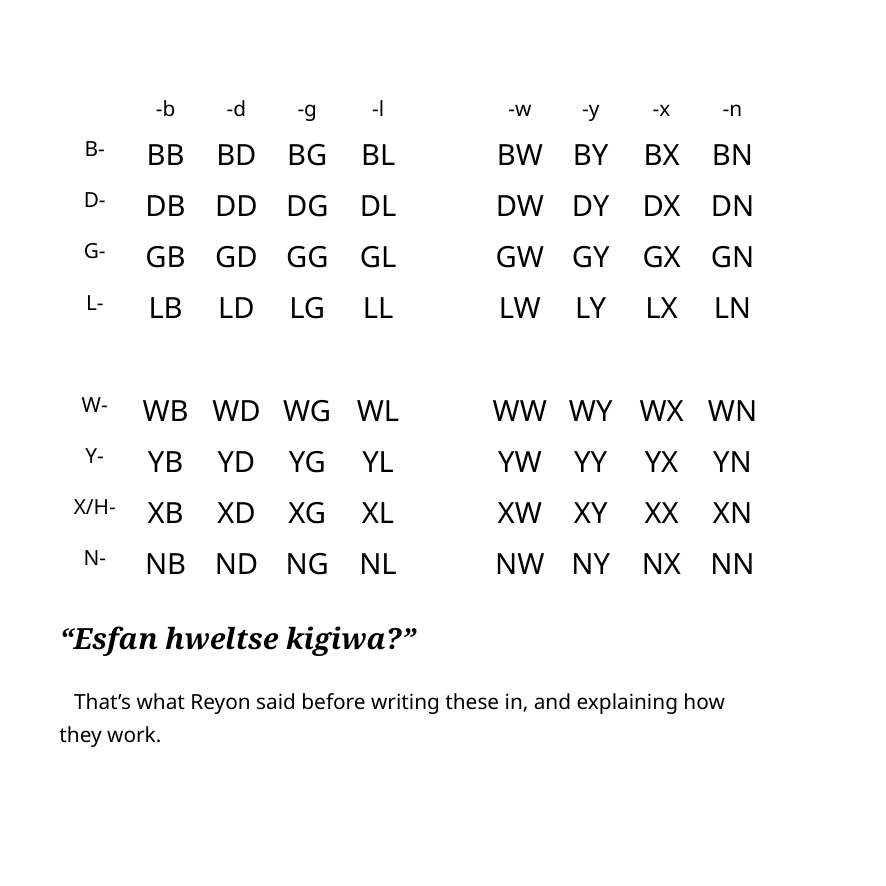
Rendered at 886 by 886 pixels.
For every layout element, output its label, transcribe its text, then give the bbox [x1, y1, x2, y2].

subtitle “Esfan hweltse kigiwa?” [59, 618, 768, 658]
table_cell DD [201, 180, 272, 231]
table_cell LL [343, 282, 413, 333]
table_cell NG [272, 538, 342, 589]
table_cell [201, 333, 272, 384]
table_cell NB [130, 538, 201, 589]
table_cell [59, 333, 130, 384]
table_cell LW [484, 282, 555, 333]
table_header [59, 89, 130, 128]
table_header -y [555, 89, 626, 128]
table_cell LD [201, 282, 272, 333]
table_cell L- [59, 282, 130, 333]
text That’s what Reyon said before writing these in, and explaining how they work. [59, 687, 768, 748]
table_cell DW [484, 180, 555, 231]
table_cell XD [201, 486, 272, 538]
table_cell [413, 333, 484, 384]
table_cell B- [59, 129, 130, 179]
table_header [413, 89, 484, 128]
table_cell YX [626, 435, 697, 486]
table_cell WX [626, 384, 697, 435]
table_cell [413, 180, 484, 231]
table_cell [555, 333, 626, 384]
table_cell D- [59, 180, 130, 231]
table_cell BL [343, 129, 413, 179]
table_cell WD [201, 384, 272, 435]
table_cell LG [272, 282, 342, 333]
table_cell NW [484, 538, 555, 589]
table_cell YY [555, 435, 626, 486]
table_cell GG [272, 231, 342, 282]
table_cell LN [697, 282, 768, 333]
table_cell GX [626, 231, 697, 282]
table_header -l [343, 89, 413, 128]
table_header -d [201, 89, 272, 128]
table_cell WL [343, 384, 413, 435]
table_cell DL [343, 180, 413, 231]
table_header -x [626, 89, 697, 128]
table_cell YN [697, 435, 768, 486]
table_cell BD [201, 129, 272, 179]
table_cell XG [272, 486, 342, 538]
table_cell NY [555, 538, 626, 589]
table_cell YL [343, 435, 413, 486]
table_cell BX [626, 129, 697, 179]
table_cell LB [130, 282, 201, 333]
table_cell G- [59, 231, 130, 282]
table_cell DX [626, 180, 697, 231]
table_cell XY [555, 486, 626, 538]
table_cell DB [130, 180, 201, 231]
table_cell BG [272, 129, 342, 179]
table_cell ND [201, 538, 272, 589]
table_cell GD [201, 231, 272, 282]
table_cell Y- [59, 435, 130, 486]
table_cell W- [59, 384, 130, 435]
table_cell GN [697, 231, 768, 282]
table_cell [343, 333, 413, 384]
table_cell GB [130, 231, 201, 282]
table_cell BW [484, 129, 555, 179]
table_cell YW [484, 435, 555, 486]
table_cell GY [555, 231, 626, 282]
table_cell WN [697, 384, 768, 435]
table_cell DN [697, 180, 768, 231]
table_cell NX [626, 538, 697, 589]
table_cell NN [697, 538, 768, 589]
table_cell DY [555, 180, 626, 231]
table_cell XL [343, 486, 413, 538]
table_cell XW [484, 486, 555, 538]
table_header -g [272, 89, 342, 128]
table_cell [413, 282, 484, 333]
table_cell NL [343, 538, 413, 589]
table_cell XX [626, 486, 697, 538]
table_cell WB [130, 384, 201, 435]
table_cell GL [343, 231, 413, 282]
table_cell YD [201, 435, 272, 486]
table_cell N- [59, 538, 130, 589]
table_cell [130, 333, 201, 384]
table_cell YB [130, 435, 201, 486]
table_header -b [130, 89, 201, 128]
table_cell [697, 333, 768, 384]
table_cell X/H- [59, 486, 130, 538]
table_cell BY [555, 129, 626, 179]
table_cell [413, 435, 484, 486]
table_cell WG [272, 384, 342, 435]
table_cell BB [130, 129, 201, 179]
table_cell [413, 486, 484, 538]
table_cell [626, 333, 697, 384]
table_cell [413, 384, 484, 435]
table_cell [413, 129, 484, 179]
table_cell XB [130, 486, 201, 538]
table_header -n [697, 89, 768, 128]
table_cell [413, 231, 484, 282]
table_cell GW [484, 231, 555, 282]
table_cell WY [555, 384, 626, 435]
table_cell LX [626, 282, 697, 333]
table_cell YG [272, 435, 342, 486]
table_cell WW [484, 384, 555, 435]
table_cell [484, 333, 555, 384]
table_cell [413, 538, 484, 589]
table_header -w [484, 89, 555, 128]
table_cell [272, 333, 342, 384]
table_cell XN [697, 486, 768, 538]
table_cell BN [697, 129, 768, 179]
table_cell DG [272, 180, 342, 231]
table_cell LY [555, 282, 626, 333]
